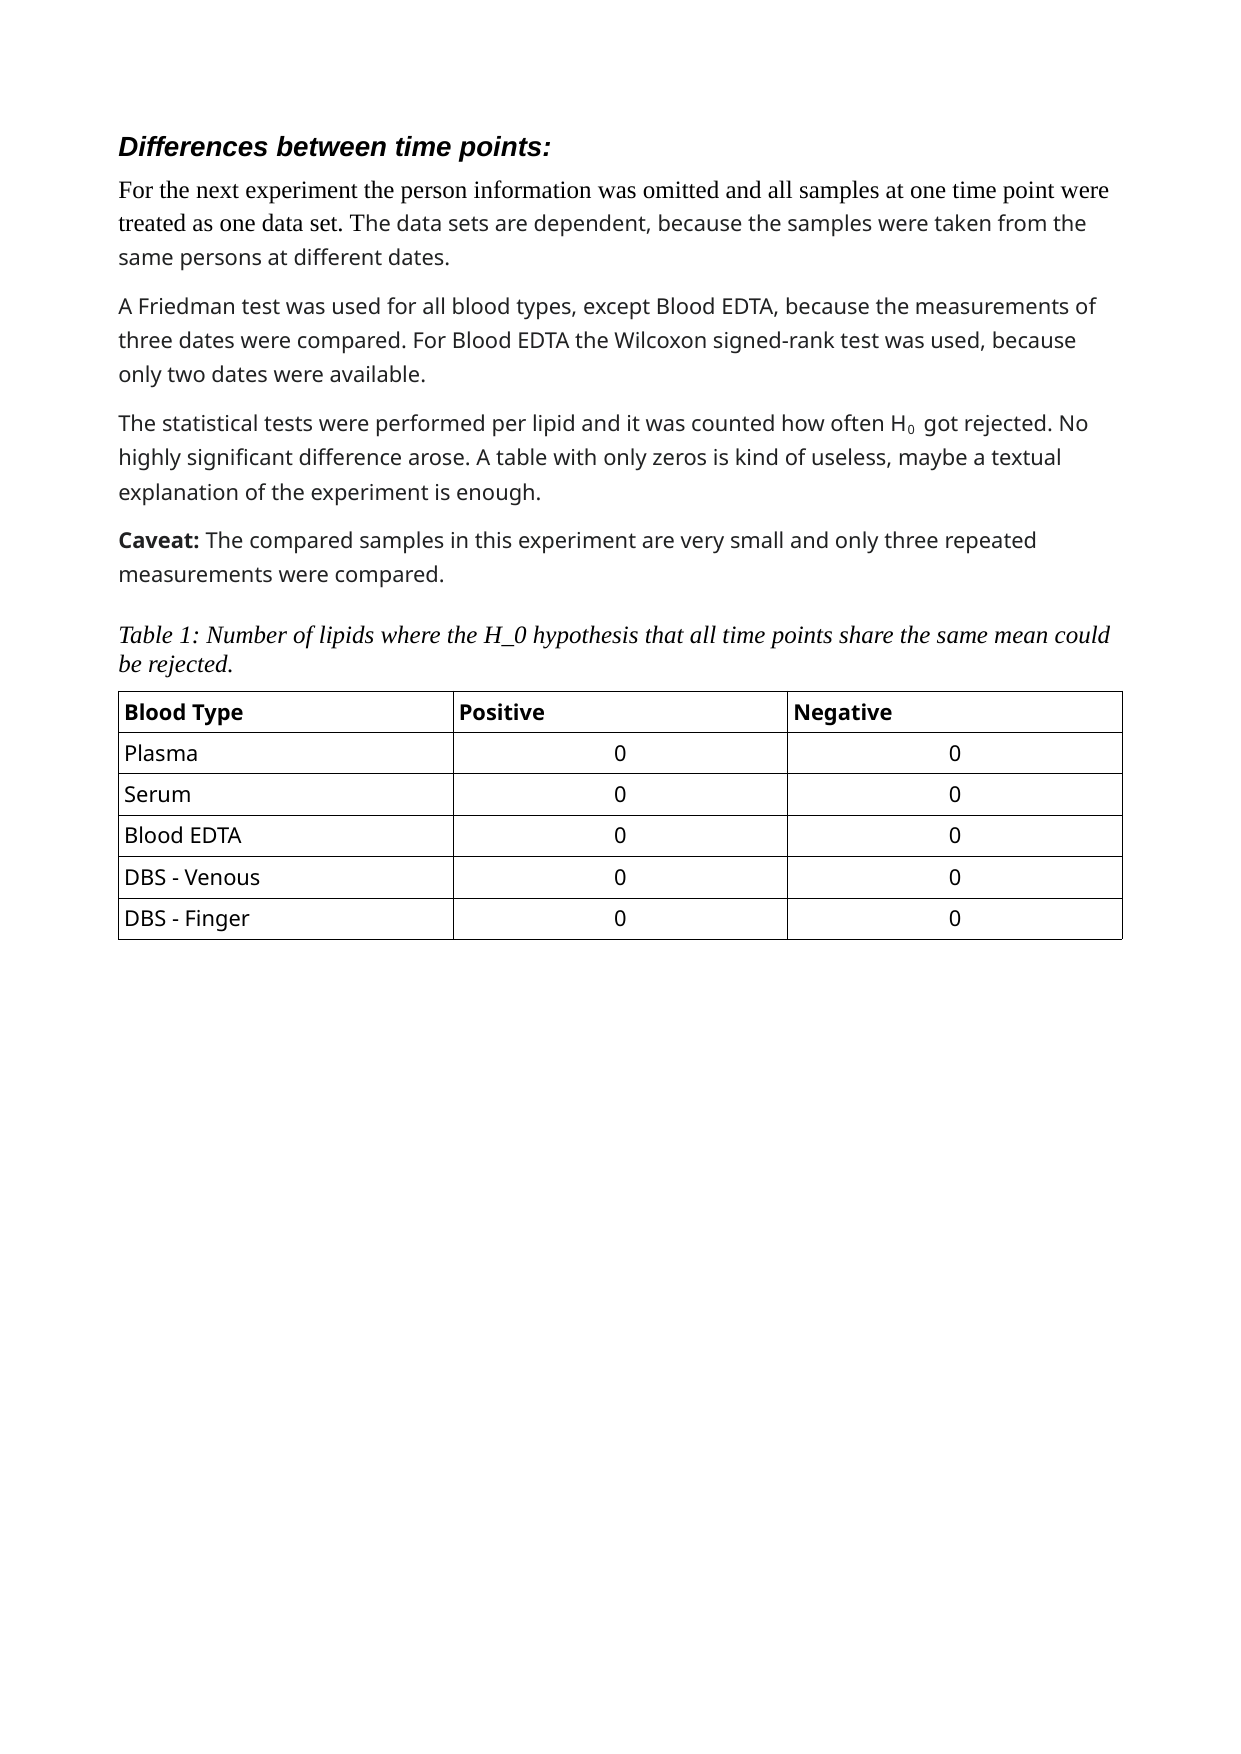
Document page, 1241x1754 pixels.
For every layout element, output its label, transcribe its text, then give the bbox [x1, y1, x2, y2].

table_cell DBS - Finger [119, 899, 453, 939]
table_header Positive [454, 692, 787, 732]
table_cell 0 [788, 733, 1122, 773]
table_cell 0 [454, 733, 787, 773]
table_cell 0 [788, 899, 1122, 939]
table_cell DBS - Venous [119, 857, 453, 897]
table_cell 0 [788, 857, 1122, 897]
text Table 1: Number of lipids where the H_0 hypothesis that all time points share the same mean could be rejected. [118, 621, 1122, 678]
table_cell Serum [119, 774, 453, 815]
subtitle Differences between time points: [118, 131, 1122, 162]
text Caveat: The compared samples in this experiment are very small and only three repeated measurements were compared. [118, 525, 1122, 589]
text A Friedman test was used for all blood types, except Blood EDTA, because the measurements of three dates were compared. For Blood EDTA the Wilcoxon signed-rank test was used, because only two dates were available. [118, 291, 1122, 389]
table_header Blood Type [119, 692, 453, 732]
table_cell 0 [454, 774, 787, 815]
table_cell Blood EDTA [119, 816, 453, 856]
table_cell Plasma [119, 733, 453, 773]
text For the next experiment the person information was omitted and all samples at one time point were treated as one data set. The data sets are dependent, because the samples were taken from the same persons at different dates. [118, 175, 1122, 272]
table_cell 0 [454, 857, 787, 897]
table_cell 0 [788, 816, 1122, 856]
table_cell 0 [788, 774, 1122, 815]
text The statistical tests were performed per lipid and it was counted how often H0 got rejected. No highly significant difference arose. A table with only zeros is kind of useless, maybe a textual explanation of the experiment is enough. [118, 408, 1122, 506]
table_header Negative [788, 692, 1122, 732]
table_cell 0 [454, 899, 787, 939]
table_cell 0 [454, 816, 787, 856]
